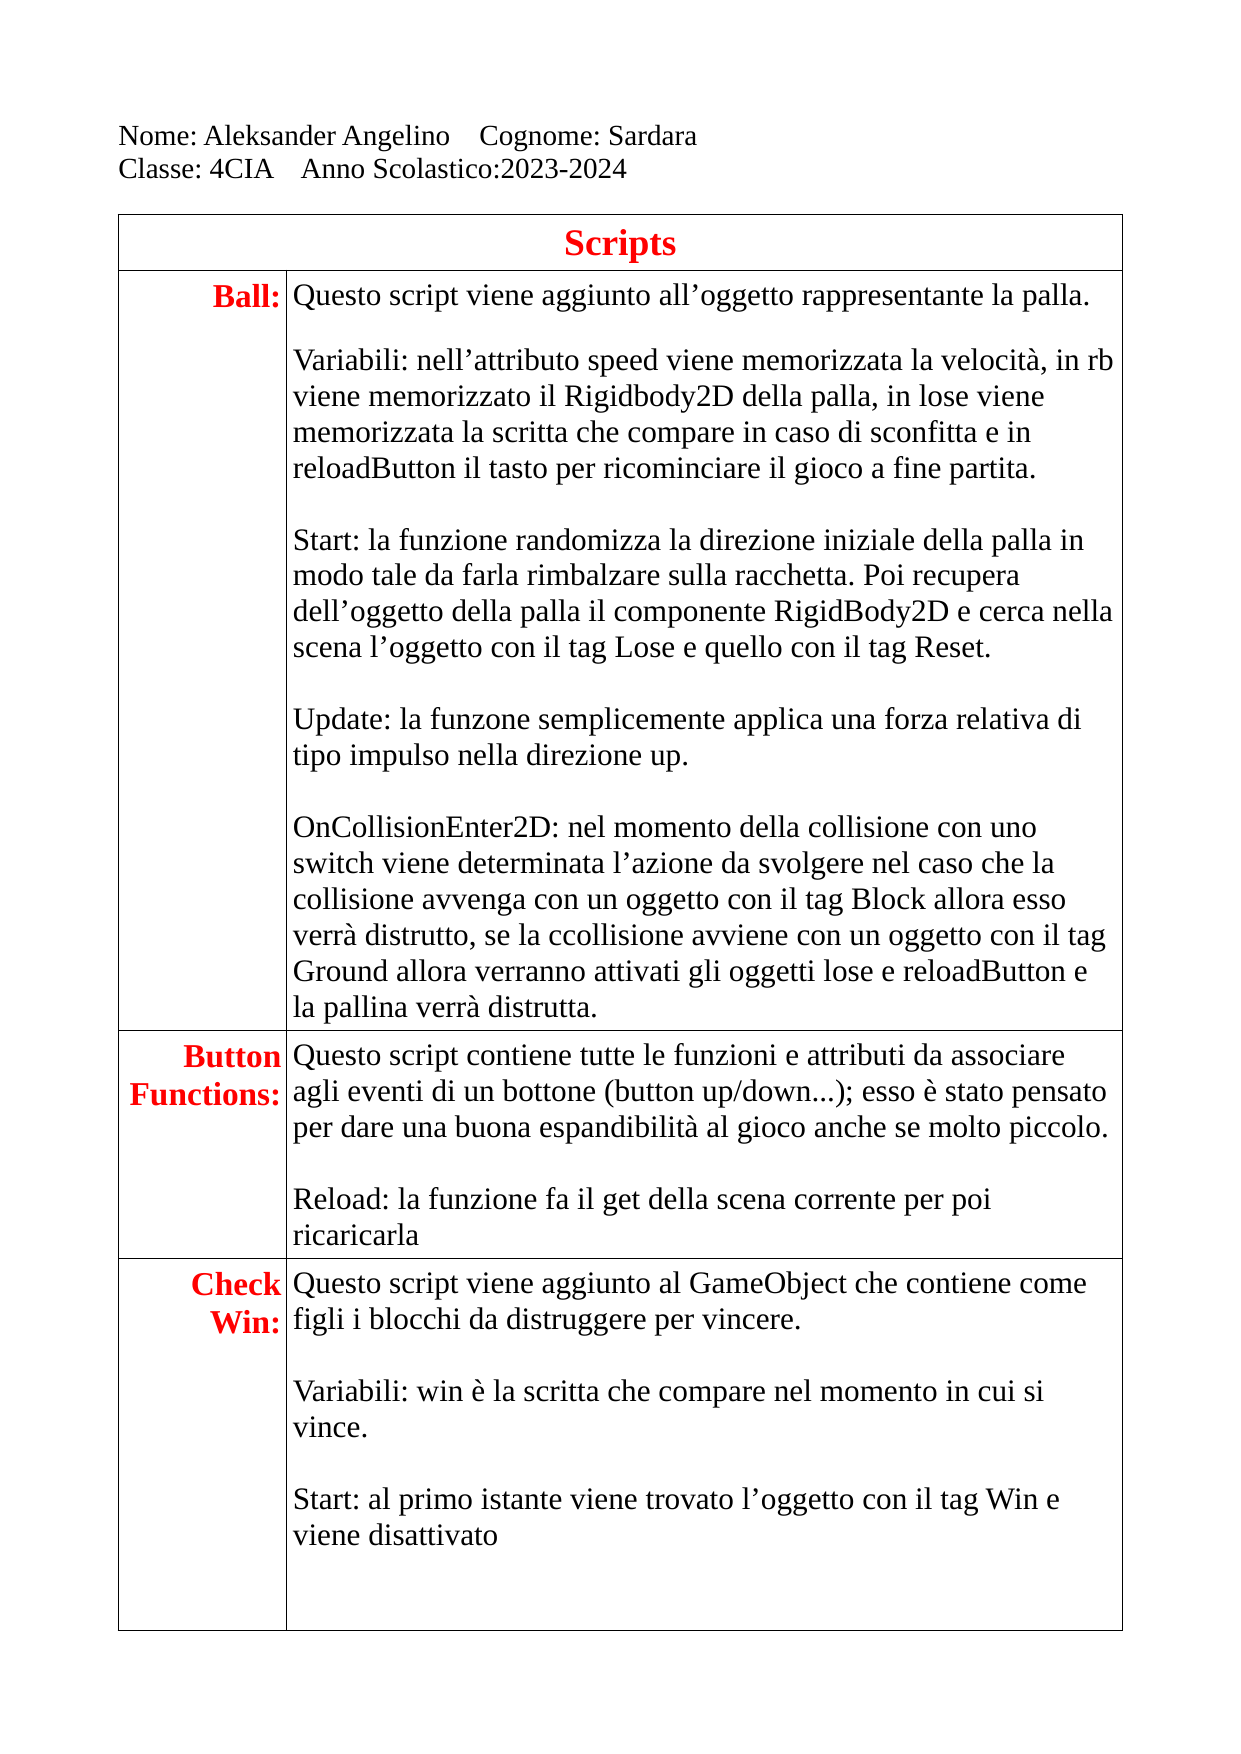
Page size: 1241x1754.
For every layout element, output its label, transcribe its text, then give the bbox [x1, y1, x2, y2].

table_cell Questo script contiene tutte le funzioni e attributi da associare agli eventi di un bottone (button up/down...); esso è stato pensato per dare una buona espandibilità al gioco anche se molto piccolo. Reload: la funzione fa il get della scena corrente per poi ricaricarla [287, 1031, 1122, 1258]
table_cell Button Functions: [119, 1031, 286, 1258]
table_cell Questo script viene aggiunto all’oggetto rappresentante la palla. Variabili: nell’attributo speed viene memorizzata la velocità, in rb viene memorizzato il Rigidbody2D della palla, in lose viene memorizzata la scritta che compare in caso di sconfitta e in reloadButton il tasto per ricominciare il gioco a fine partita. Start: la funzione randomizza la direzione iniziale della palla in modo tale da farla rimbalzare sulla racchetta. Poi recupera dell’oggetto della palla il componente RigidBody2D e cerca nella scena l’oggetto con il tag Lose e quello con il tag Reset. Update: la funzone semplicemente applica una forza relativa di tipo impulso nella direzione up. OnCollisionEnter2D: nel momento della collisione con uno switch viene determinata l’azione da svolgere nel caso che la collisione avvenga con un oggetto con il tag Block allora esso verrà distrutto, se la ccollisione avviene con un oggetto con il tag Ground allora verranno attivati gli oggetti lose e reloadButton e la pallina verrà distrutta. [287, 271, 1122, 1029]
table_header Scripts [119, 215, 1122, 269]
table_cell Questo script viene aggiunto al GameObject che contiene come figli i blocchi da distruggere per vincere. Variabili: win è la scritta che compare nel momento in cui si vince. Start: al primo istante viene trovato l’oggetto con il tag Win e viene disattivato [287, 1259, 1122, 1629]
table_cell Ball: [119, 271, 286, 1029]
table_cell Check Win: [119, 1259, 286, 1629]
